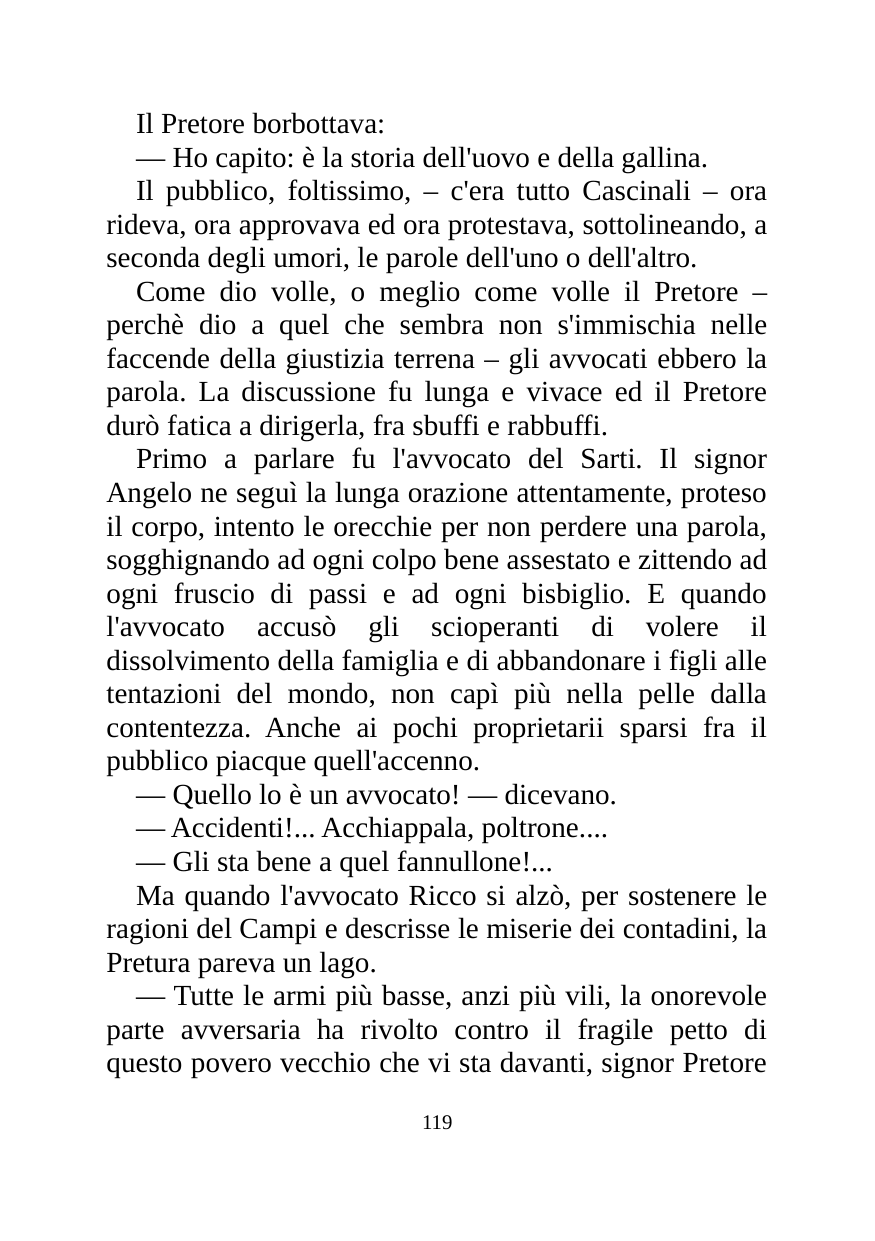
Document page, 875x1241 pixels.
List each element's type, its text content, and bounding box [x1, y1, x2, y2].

text Primo a parlare fu l'avvocato del Sarti. Il signor Angelo ne seguì la lunga orazione attentamente, proteso il corpo, intento le orecchie per non perdere una parola, sogghignando ad ogni colpo bene assestato e zittendo ad ogni fruscio di passi e ad ogni bisbiglio. E quando l'avvocato accusò gli scioperanti di volere il dissolvimento della famiglia e di abbandonare i figli alle tentazioni del mondo, non capì più nella pelle dalla contentezza. Anche ai pochi proprietarii sparsi fra il pubblico piacque quell'accenno. [106, 442, 768, 777]
text Ma quando l'avvocato Ricco si alzò, per sostenere le ragioni del Campi e descrisse le miserie dei contadini, la Pretura pareva un lago. [106, 878, 768, 978]
text — Gli sta bene a quel fannullone!... [106, 844, 768, 878]
text — Tutte le armi più basse, anzi più vili, la onorevole parte avversaria ha rivolto contro il fragile petto di questo povero vecchio che vi sta davanti, signor Pretore [106, 978, 768, 1079]
text — Quello lo è un avvocato! — dicevano. [106, 777, 768, 811]
text Come dio volle, o meglio come volle il Pretore – perchè dio a quel che sembra non s'immischia nelle faccende della giustizia terrena – gli avvocati ebbero la parola. La discussione fu lunga e vivace ed il Pretore durò fatica a dirigerla, fra sbuffi e rabbuffi. [106, 274, 768, 442]
text — Ho capito: è la storia dell'uovo e della gallina. [106, 140, 768, 173]
text — Accidenti!... Acchiappala, poltrone.... [106, 811, 768, 844]
text Il pubblico, foltissimo, – c'era tutto Cascinali – ora rideva, ora approvava ed ora protestava, sottolineando, a seconda degli umori, le parole dell'uno o dell'altro. [106, 173, 768, 274]
text Il Pretore borbottava: [106, 106, 768, 140]
